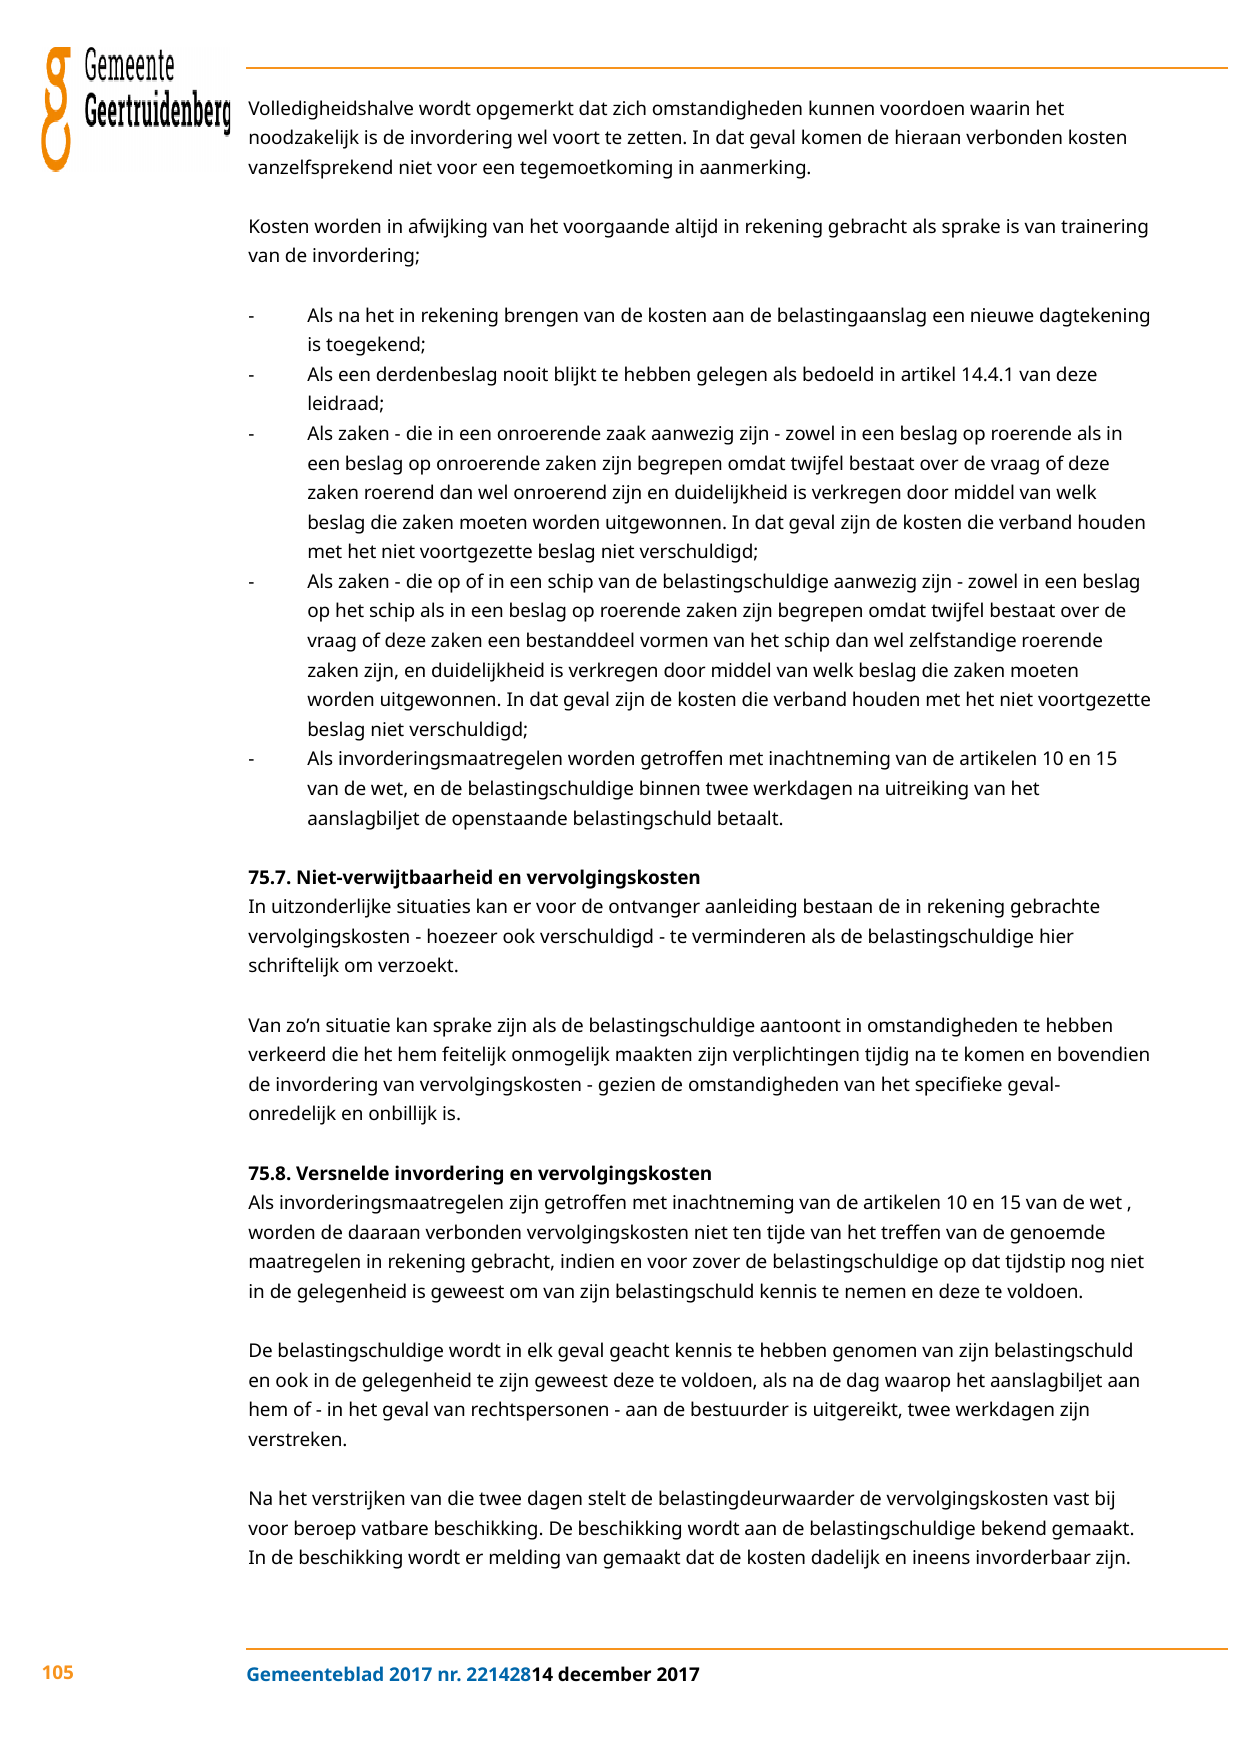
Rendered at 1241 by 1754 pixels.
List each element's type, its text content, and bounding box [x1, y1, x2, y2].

text 75.7. Niet-verwijtbaarheid en vervolgingskosten [248, 864, 1152, 890]
text Als invorderingsmaatregelen zijn getroffen met inachtneming van de artikelen 10 en 15 van de wet , worden de daaraan verbonden vervolgingskosten niet ten tijde van het treffen van de genoemde maatregelen in rekening gebracht, indien en voor zover de belastingschuldige op dat tijdstip nog niet in de gelegenheid is geweest om van zijn belastingschuld kennis te nemen en deze te voldoen. [248, 1189, 1152, 1304]
text De belastingschuldige wordt in elk geval geacht kennis te hebben genomen van zijn belastingschuld en ook in de gelegenheid te zijn geweest deze te voldoen, als na de dag waarop het aanslagbiljet aan hem of - in het geval van rechtspersonen - aan de bestuurder is uitgereikt, twee werkdagen zijn verstreken. [248, 1337, 1152, 1452]
list Als invorderingsmaatregelen worden getroffen met inachtneming van de artikelen 10 en 15 van de wet, en de belastingschuldige binnen twee werkdagen na uitreiking van het aanslagbiljet de openstaande belastingschuld betaalt. [248, 746, 1152, 831]
list Als zaken - die in een onroerende zaak aanwezig zijn - zowel in een beslag op roerende als in een beslag op onroerende zaken zijn begrepen omdat twijfel bestaat over de vraag of deze zaken roerend dan wel onroerend zijn en duidelijkheid is verkregen door middel van welk beslag die zaken moeten worden uitgewonnen. In dat geval zijn de kosten die verband houden met het niet voortgezette beslag niet verschuldigd; [248, 420, 1152, 564]
text Na het verstrijken van die twee dagen stelt de belastingdeurwaarder de vervolgingskosten vast bij voor beroep vatbare beschikking. De beschikking wordt aan de belastingschuldige bekend gemaakt. In de beschikking wordt er melding van gemaakt dat de kosten dadelijk en ineens invorderbaar zijn. [248, 1485, 1152, 1570]
picture [41, 47, 231, 172]
text 75.8. Versnelde invordering en vervolgingskosten [248, 1160, 1152, 1186]
list Als zaken - die op of in een schip van de belastingschuldige aanwezig zijn - zowel in een beslag op het schip als in een beslag op roerende zaken zijn begrepen omdat twijfel bestaat over de vraag of deze zaken een bestanddeel vormen van het schip dan wel zelfstandige roerende zaken zijn, en duidelijkheid is verkregen door middel van welk beslag die zaken moeten worden uitgewonnen. In dat geval zijn de kosten die verband houden met het niet voortgezette beslag niet verschuldigd; [248, 568, 1152, 742]
text Volledigheidshalve wordt opgemerkt dat zich omstandigheden kunnen voordoen waarin het noodzakelijk is de invordering wel voort te zetten. In dat geval komen de hieraan verbonden kosten vanzelfsprekend niet voor een tegemoetkoming in aanmerking. [248, 95, 1152, 180]
list Als een derdenbeslag nooit blijkt te hebben gelegen als bedoeld in artikel 14.4.1 van deze leidraad; [248, 361, 1152, 416]
text Kosten worden in afwijking van het voorgaande altijd in rekening gebracht als sprake is van trainering van de invordering; [248, 213, 1152, 268]
text In uitzonderlijke situaties kan er voor de ontvanger aanleiding bestaan de in rekening gebrachte vervolgingskosten - hoezeer ook verschuldigd - te verminderen als de belastingschuldige hier schriftelijk om verzoekt. [248, 893, 1152, 978]
list Als na het in rekening brengen van de kosten aan de belastingaanslag een nieuwe dagtekening is toegekend; [248, 302, 1152, 357]
text Van zo’n situatie kan sprake zijn als de belastingschuldige aantoont in omstandigheden te hebben verkeerd die het hem feitelijk onmogelijk maakten zijn verplichtingen tijdig na te komen en bovendien de invordering van vervolgingskosten - gezien de omstandigheden van het specifieke geval- onredelijk en onbillijk is. [248, 1012, 1152, 1126]
